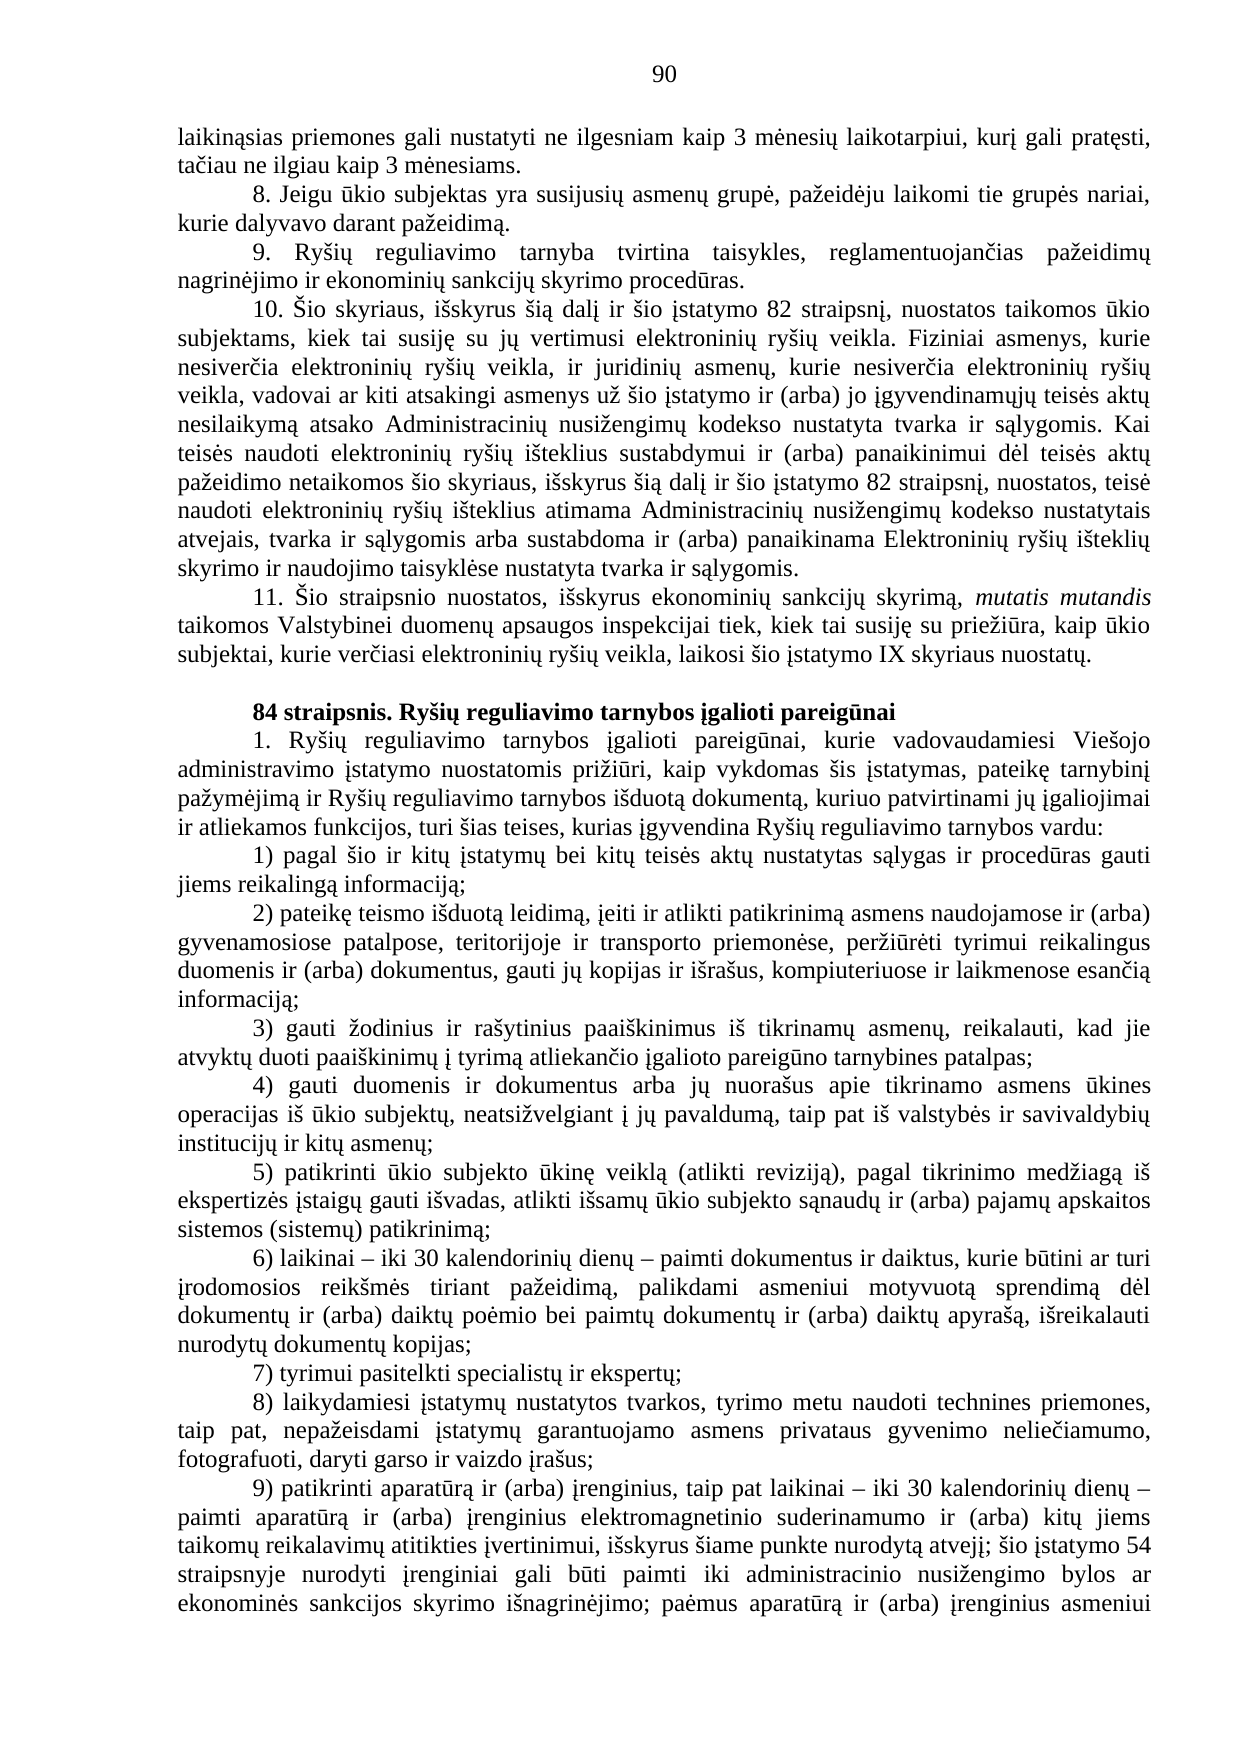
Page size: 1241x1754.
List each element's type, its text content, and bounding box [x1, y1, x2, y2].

text 9. Ryšių reguliavimo tarnyba tvirtina taisykles, reglamentuojančias pažeidimų nagrinėjimo ir ekonominių sankcijų skyrimo procedūras. [177, 237, 1152, 294]
text 11. Šio straipsnio nuostatos, išskyrus ekonominių sankcijų skyrimą, mutatis mutandis taikomos Valstybinei duomenų apsaugos inspekcijai tiek, kiek tai susiję su priežiūra, kaip ūkio subjektai, kurie verčiasi elektroninių ryšių veikla, laikosi šio įstatymo IX skyriaus nuostatų. [177, 582, 1152, 668]
text 10. Šio skyriaus, išskyrus šią dalį ir šio įstatymo 82 straipsnį, nuostatos taikomos ūkio subjektams, kiek tai susiję su jų vertimusi elektroninių ryšių veikla. Fiziniai asmenys, kurie nesiverčia elektroninių ryšių veikla, ir juridinių asmenų, kurie nesiverčia elektroninių ryšių veikla, vadovai ar kiti atsakingi asmenys už šio įstatymo ir (arba) jo įgyvendinamųjų teisės aktų nesilaikymą atsako Administracinių nusižengimų kodekso nustatyta tvarka ir sąlygomis. Kai teisės naudoti elektroninių ryšių išteklius sustabdymui ir (arba) panaikinimui dėl teisės aktų pažeidimo netaikomos šio skyriaus, išskyrus šią dalį ir šio įstatymo 82 straipsnį, nuostatos, teisė naudoti elektroninių ryšių išteklius atimama Administracinių nusižengimų kodekso nustatytais atvejais, tvarka ir sąlygomis arba sustabdoma ir (arba) panaikinama Elektroninių ryšių išteklių skyrimo ir naudojimo taisyklėse nustatyta tvarka ir sąlygomis. [177, 294, 1152, 582]
text 1) pagal šio ir kitų įstatymų bei kitų teisės aktų nustatytas sąlygas ir procedūras gauti jiems reikalingą informaciją; [177, 841, 1152, 898]
text 8) laikydamiesi įstatymų nustatytos tvarkos, tyrimo metu naudoti technines priemones, taip pat, nepažeisdami įstatymų garantuojamo asmens privataus gyvenimo neliečiamumo, fotografuoti, daryti garso ir vaizdo įrašus; [177, 1387, 1152, 1473]
text 9) patikrinti aparatūrą ir (arba) įrenginius, taip pat laikinai – iki 30 kalendorinių dienų – paimti aparatūrą ir (arba) įrenginius elektromagnetinio suderinamumo ir (arba) kitų jiems taikomų reikalavimų atitikties įvertinimui, išskyrus šiame punkte nurodytą atvejį; šio įstatymo 54 straipsnyje nurodyti įrenginiai gali būti paimti iki administracinio nusižengimo bylos ar ekonominės sankcijos skyrimo išnagrinėjimo; paėmus aparatūrą ir (arba) įrenginius asmeniui [177, 1473, 1152, 1617]
text 1. Ryšių reguliavimo tarnybos įgalioti pareigūnai, kurie vadovaudamiesi Viešojo administravimo įstatymo nuostatomis prižiūri, kaip vykdomas šis įstatymas, pateikę tarnybinį pažymėjimą ir Ryšių reguliavimo tarnybos išduotą dokumentą, kuriuo patvirtinami jų įgaliojimai ir atliekamos funkcijos, turi šias teises, kurias įgyvendina Ryšių reguliavimo tarnybos vardu: [177, 726, 1152, 841]
text 8. Jeigu ūkio subjektas yra susijusių asmenų grupė, pažeidėju laikomi tie grupės nariai, kurie dalyvavo darant pažeidimą. [177, 179, 1152, 237]
text 3) gauti žodinius ir rašytinius paaiškinimus iš tikrinamų asmenų, reikalauti, kad jie atvyktų duoti paaiškinimų į tyrimą atliekančio įgalioto pareigūno tarnybines patalpas; [177, 1013, 1152, 1071]
text 84 straipsnis. Ryšių reguliavimo tarnybos įgalioti pareigūnai [177, 697, 1152, 726]
text 6) laikinai – iki 30 kalendorinių dienų – paimti dokumentus ir daiktus, kurie būtini ar turi įrodomosios reikšmės tiriant pažeidimą, palikdami asmeniui motyvuotą sprendimą dėl dokumentų ir (arba) daiktų poėmio bei paimtų dokumentų ir (arba) daiktų apyrašą, išreikalauti nurodytų dokumentų kopijas; [177, 1243, 1152, 1358]
text laikinąsias priemones gali nustatyti ne ilgesniam kaip 3 mėnesių laikotarpiui, kurį gali pratęsti, tačiau ne ilgiau kaip 3 mėnesiams. [177, 122, 1152, 179]
text 5) patikrinti ūkio subjekto ūkinę veiklą (atlikti reviziją), pagal tikrinimo medžiagą iš ekspertizės įstaigų gauti išvadas, atlikti išsamų ūkio subjekto sąnaudų ir (arba) pajamų apskaitos sistemos (sistemų) patikrinimą; [177, 1157, 1152, 1243]
text 7) tyrimui pasitelkti specialistų ir ekspertų; [177, 1358, 1152, 1387]
text 4) gauti duomenis ir dokumentus arba jų nuorašus apie tikrinamo asmens ūkines operacijas iš ūkio subjektų, neatsižvelgiant į jų pavaldumą, taip pat iš valstybės ir savivaldybių institucijų ir kitų asmenų; [177, 1071, 1152, 1157]
text 2) pateikę teismo išduotą leidimą, įeiti ir atlikti patikrinimą asmens naudojamose ir (arba) gyvenamosiose patalpose, teritorijoje ir transporto priemonėse, peržiūrėti tyrimui reikalingus duomenis ir (arba) dokumentus, gauti jų kopijas ir išrašus, kompiuteriuose ir laikmenose esančią informaciją; [177, 898, 1152, 1013]
